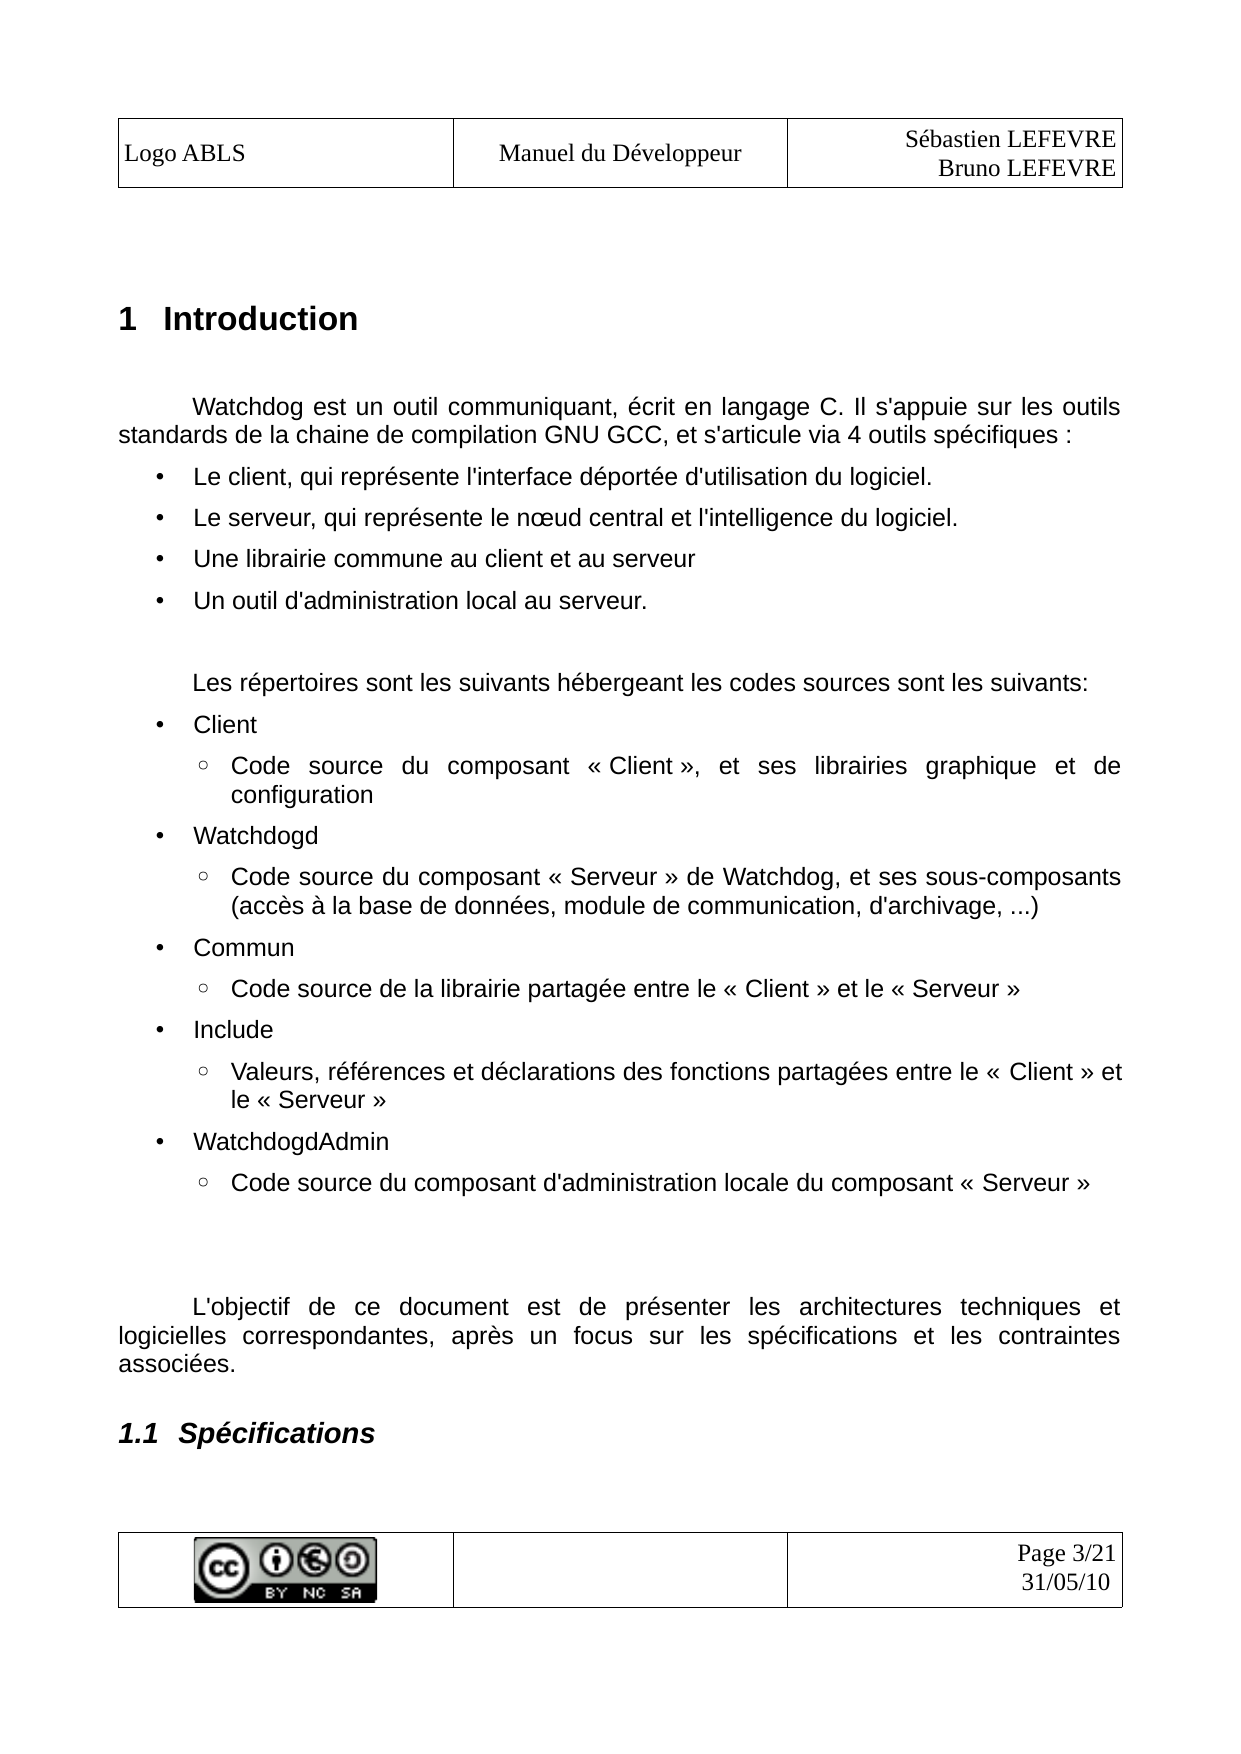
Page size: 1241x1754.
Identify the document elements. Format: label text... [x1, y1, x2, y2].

list Le serveur, qui représente le nœud central et l'intelligence du logiciel. [156, 503, 1122, 532]
list Une librairie commune au client et au serveur [156, 544, 1122, 573]
list Un outil d'administration local au serveur. [156, 586, 1122, 614]
list Valeurs, références et déclarations des fonctions partagées entre le « Client » et le « Serveur » [193, 1057, 1122, 1114]
list Code source du composant « Client », et ses librairies graphique et de configuration [193, 751, 1122, 808]
text Les répertoires sont les suivants hébergeant les codes sources sont les suivants: [118, 668, 1122, 697]
picture [193, 1537, 378, 1603]
list Code source de la librairie partagée entre le « Client » et le « Serveur » [193, 974, 1122, 1003]
list Watchdogd [156, 821, 1122, 850]
text Watchdog est un outil communiquant, écrit en langage C. Il s'appuie sur les outils standards de la chaine de compilation GNU GCC, et s'articule via 4 outils spécifiques : [118, 392, 1122, 449]
list Client [156, 709, 1122, 738]
list Code source du composant « Serveur » de Watchdog, et ses sous-composants (accès à la base de données, module de communication, d'archivage, ...) [193, 862, 1122, 920]
text L'objectif de ce document est de présenter les architectures techniques et logicielles correspondantes, après un focus sur les spécifications et les contraintes associées. [118, 1292, 1122, 1378]
list Le client, qui représente l'interface déportée d'utilisation du logiciel. [156, 462, 1122, 491]
list Code source du composant d'administration locale du composant « Serveur » [193, 1168, 1122, 1197]
subtitle Introduction [118, 299, 1122, 338]
list WatchdogdAdmin [156, 1127, 1122, 1156]
list Include [156, 1015, 1122, 1044]
list Commun [156, 932, 1122, 961]
subtitle Spécifications [118, 1416, 1122, 1449]
